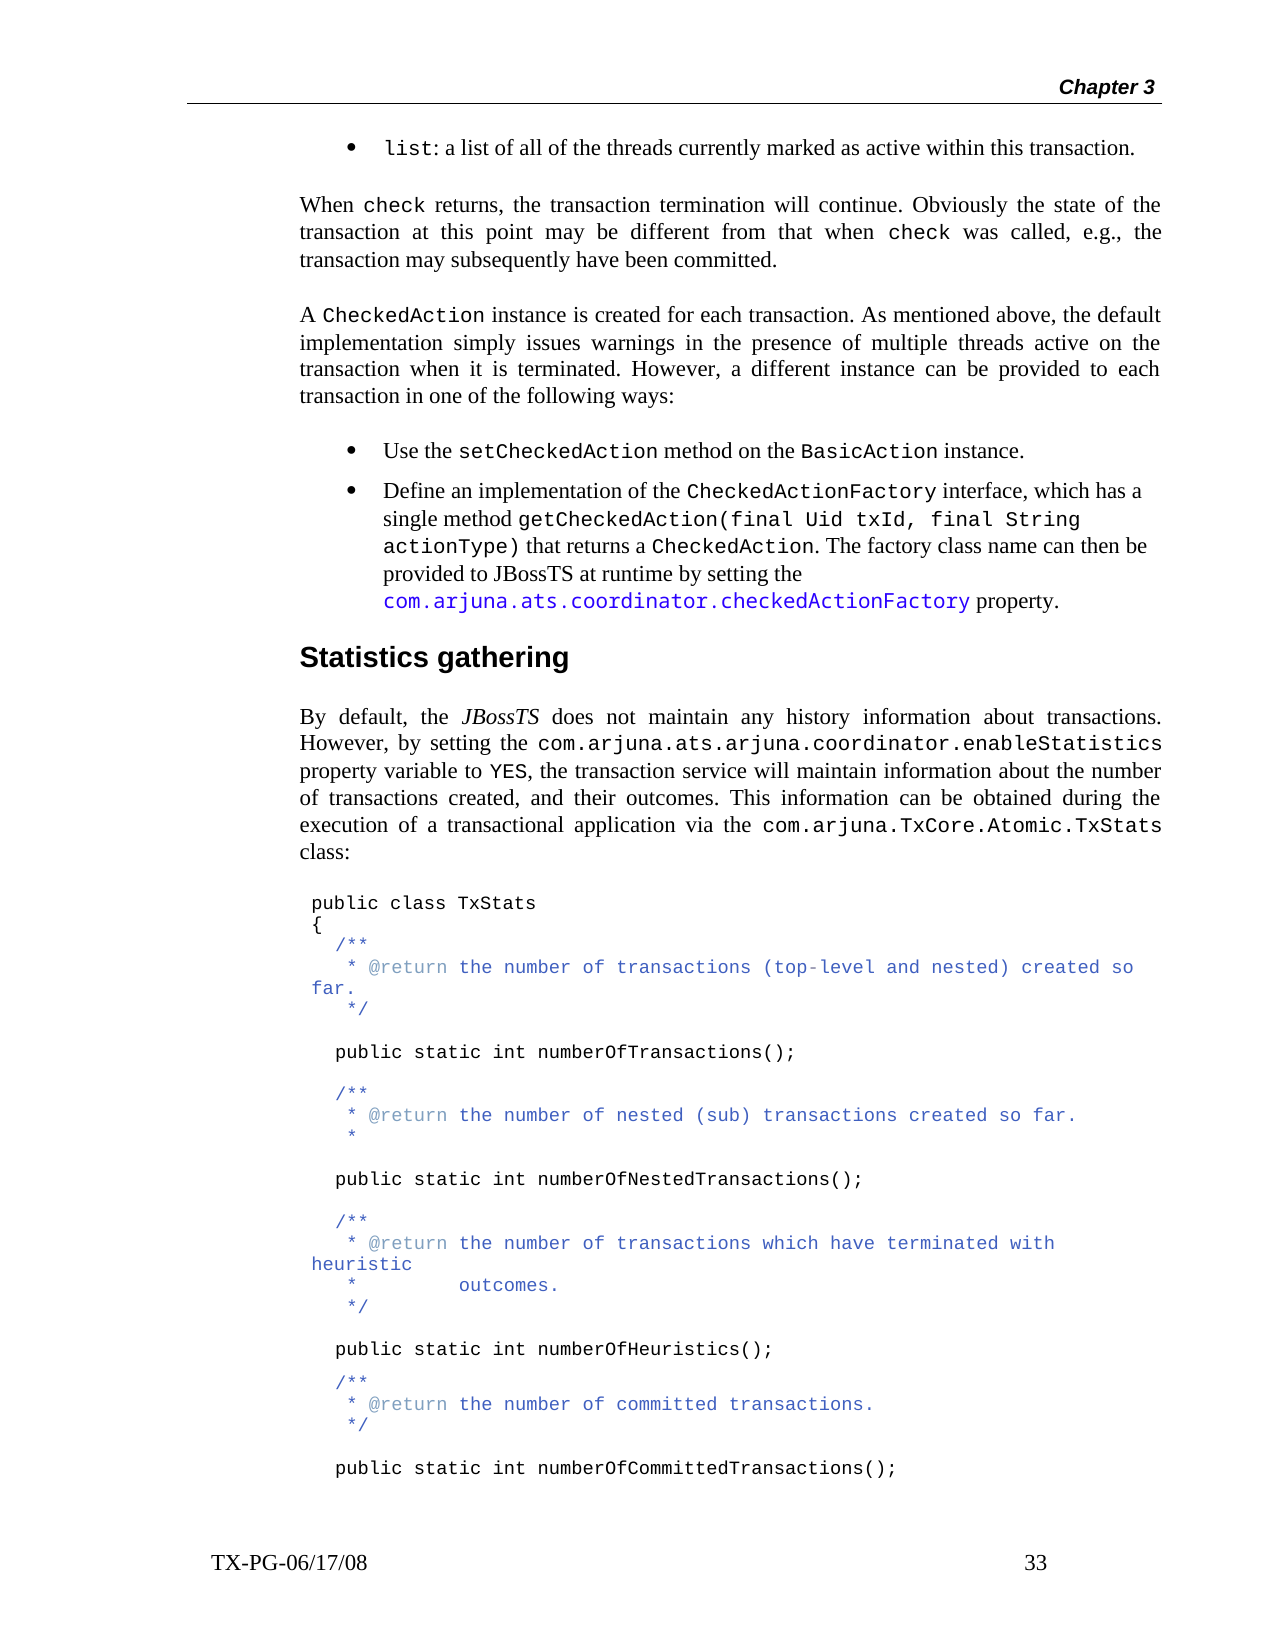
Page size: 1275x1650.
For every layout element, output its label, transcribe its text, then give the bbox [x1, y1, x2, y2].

list Use the setCheckedAction method on the BasicAction instance. [347, 437, 1162, 465]
text public class TxStats { /** * @return the number of transactions (top-level and nested) created so far. */ public static int numberOfTransactions(); /** * @return the number of nested (sub) transactions created so far. * public static int numberOfNestedTransactions(); /** * @return the number of transactions which have terminated with heuristic * outcomes. */ public static int numberOfHeuristics(); [311, 894, 1162, 1361]
subtitle Statistics gathering [187, 640, 1162, 673]
text /** * @return the number of committed transactions. */ public static int numberOfCommittedTransactions(); [311, 1374, 1162, 1480]
text A CheckedAction instance is created for each transaction. As mentioned above, the default implementation simply issues warnings in the presence of multiple threads active on the transaction when it is terminated. However, a different instance can be provided to each transaction in one of the following ways: [299, 301, 1162, 408]
list list: a list of all of the threads currently marked as active within this transaction. [347, 134, 1162, 162]
text By default, the JBossTS does not maintain any history information about transactions. However, by setting the com.arjuna.ats.arjuna.coordinator.enableStatistics property variable to YES, the transaction service will maintain information about the number of transactions created, and their outcomes. This information can be obtained during the execution of a transactional application via the com.arjuna.TxCore.Atomic.TxStats class: [299, 703, 1162, 864]
list Define an implementation of the CheckedActionFactory interface, which has a single method getCheckedAction(final Uid txId, final String actionType) that returns a CheckedAction. The factory class name can then be provided to JBossTS at runtime by setting the com.arjuna.ats.coordinator.checkedActionFactory property. [347, 477, 1162, 615]
text When check returns, the transaction termination will continue. Obviously the state of the transaction at this point may be different from that when check was called, e.g., the transaction may subsequently have been committed. [299, 191, 1162, 272]
